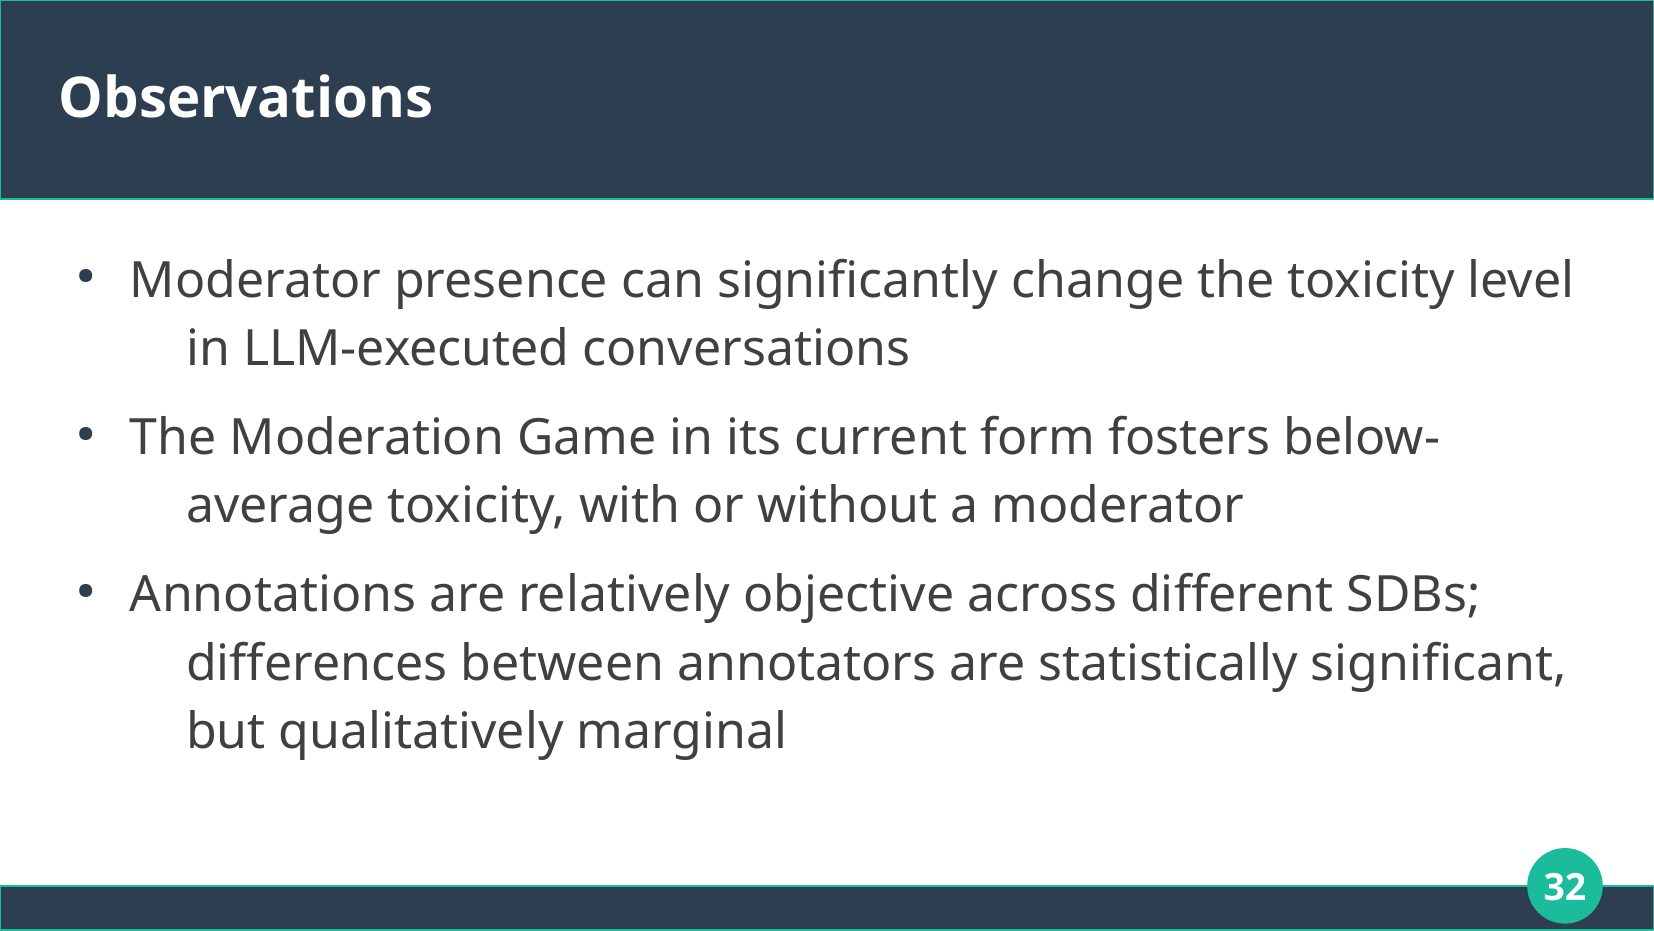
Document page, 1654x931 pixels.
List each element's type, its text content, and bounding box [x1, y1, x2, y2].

title Observations [59, 37, 1595, 155]
list Moderator presence can significantly change the toxicity level in LLM-executed conversations The Moderation Game in its current form fosters below-average toxicity, with or without a moderator Annotations are relatively objective across different SDBs; differences between annotators are statistically significant, but qualitatively marginal [59, 243, 1595, 864]
